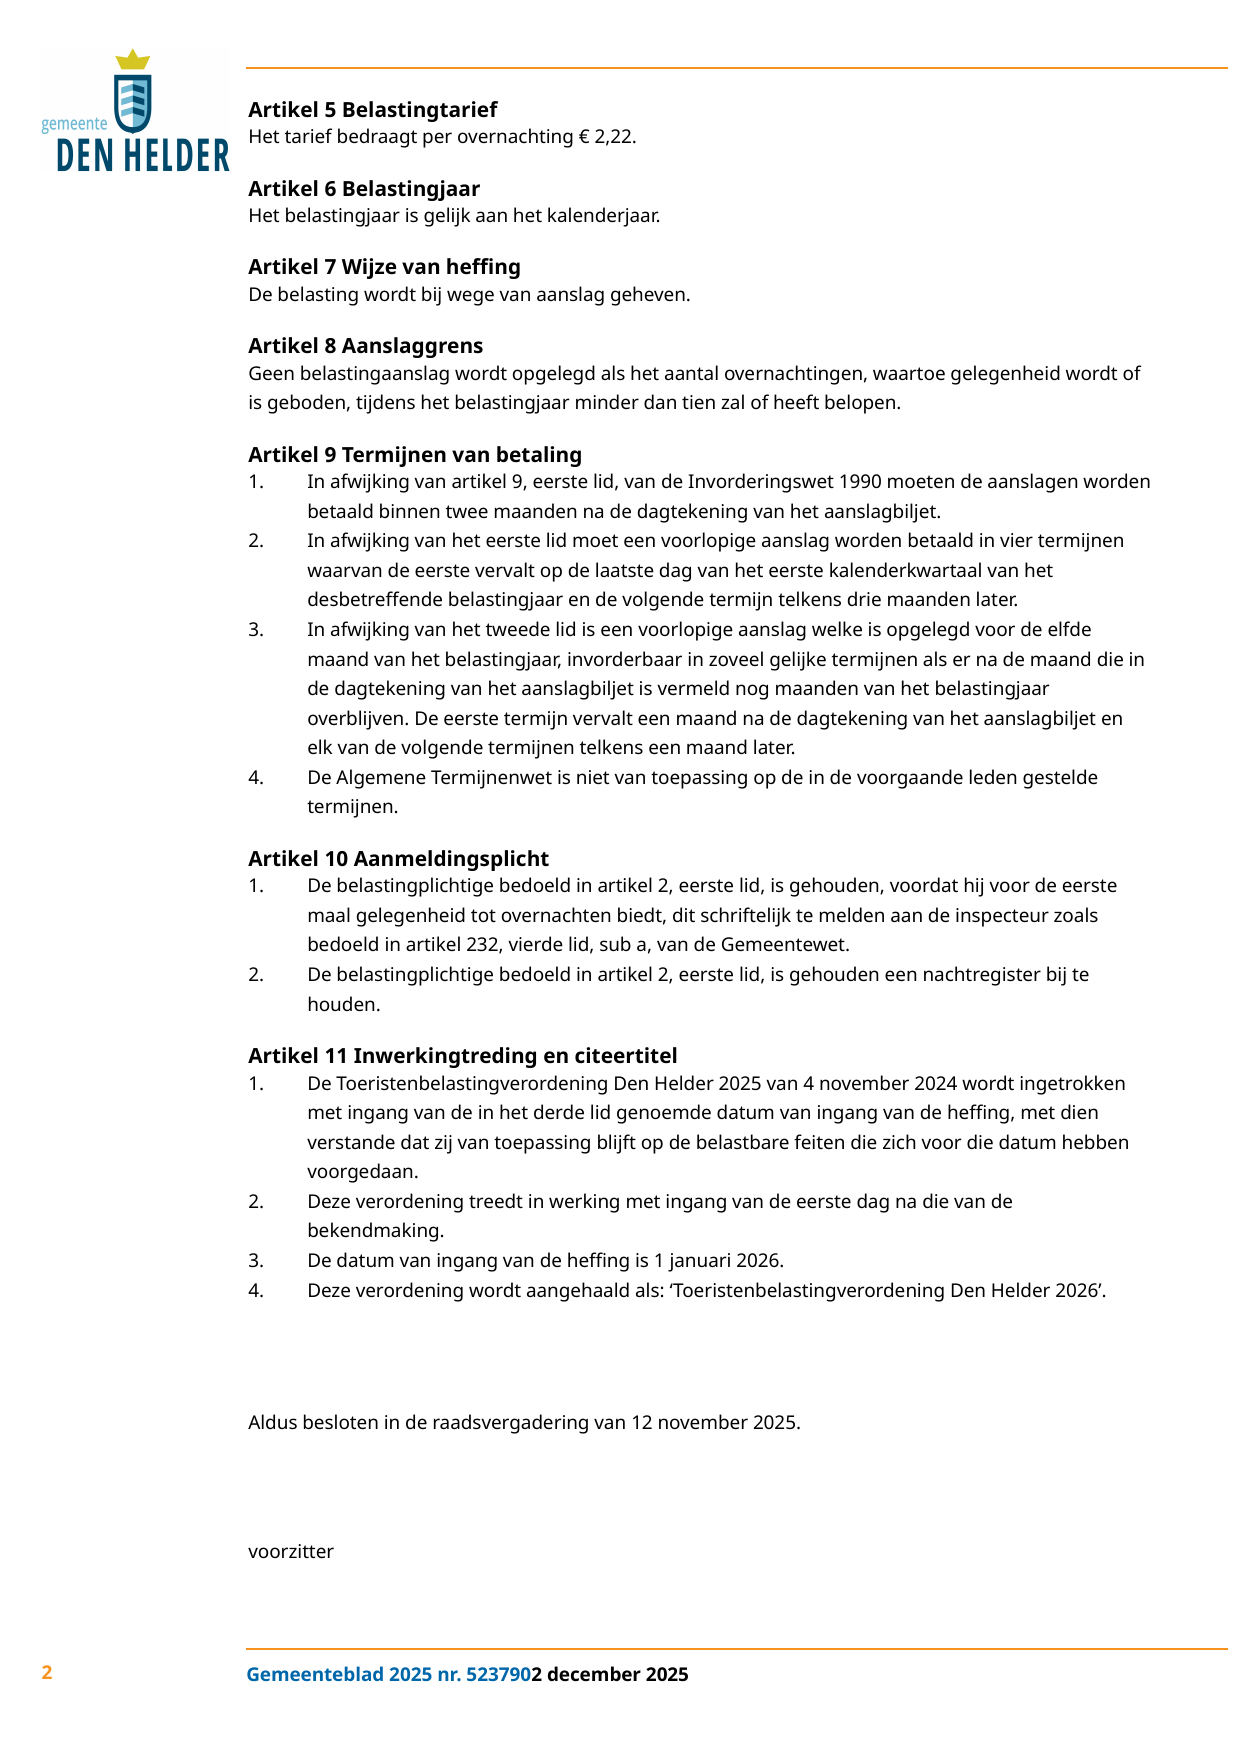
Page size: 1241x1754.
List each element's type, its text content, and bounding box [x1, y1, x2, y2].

text De belasting wordt bij wege van aanslag geheven. [248, 281, 1152, 307]
list De belastingplichtige bedoeld in artikel 2, eerste lid, is gehouden, voordat hij voor de eerste maal gelegenheid tot overnachten biedt, dit schriftelijk te melden aan de inspecteur zoals bedoeld in artikel 232, vierde lid, sub a, van de Gemeentewet. [248, 872, 1152, 957]
text Artikel 10 Aanmeldingsplicht [248, 844, 1152, 872]
picture [100, 154, 106, 172]
picture [63, 144, 68, 165]
list Deze verordening treedt in werking met ingang van de eerste dag na die van de bekendmaking. [248, 1188, 1152, 1243]
text Aldus besloten in de raadsvergadering van 12 november 2025. [248, 1409, 1152, 1435]
text Het tarief bedraagt per overnachting € 2,22. [248, 123, 1152, 149]
list De Algemene Termijnenwet is niet van toepassing op de in de voorgaande leden gestelde termijnen. [248, 764, 1152, 819]
list Deze verordening wordt aangehaald als: ‘Toeristenbelastingverordening Den Helder 2026’. [248, 1277, 1152, 1302]
picture [182, 144, 187, 165]
picture [41, 47, 231, 172]
text voorzitter [248, 1538, 1152, 1564]
list De Toeristenbelastingverordening Den Helder 2025 van 4 november 2024 wordt ingetrokken met ingang van de in het derde lid genoemde datum van ingang van de heffing, met dien verstande dat zij van toepassing blijft op de belastbare feiten die zich voor die datum hebben voorgedaan. [248, 1070, 1152, 1184]
text Artikel 11 Inwerkingtreding en citeertitel [248, 1041, 1152, 1070]
list In afwijking van het eerste lid moet een voorlopige aanslag worden betaald in vier termijnen waarvan de eerste vervalt op de laatste dag van het eerste kalenderkwartaal van het desbetreffende belastingjaar en de volgende termijn telkens drie maanden later. [248, 527, 1152, 612]
text Artikel 9 Termijnen van betaling [248, 440, 1152, 468]
text Artikel 7 Wijze van heffing [248, 252, 1152, 281]
list In afwijking van artikel 9, eerste lid, van de Invorderingswet 1990 moeten de aanslagen worden betaald binnen twee maanden na de dagtekening van het aanslagbiljet. [248, 468, 1152, 523]
list De belastingplichtige bedoeld in artikel 2, eerste lid, is gehouden een nachtregister bij te houden. [248, 961, 1152, 1017]
text Artikel 6 Belastingjaar [248, 174, 1152, 202]
list De datum van ingang van de heffing is 1 januari 2026. [248, 1247, 1152, 1273]
picture [220, 160, 224, 172]
picture [130, 157, 135, 172]
list In afwijking van het tweede lid is een voorlopige aanslag welke is opgelegd voor de elfde maand van het belastingjaar, invorderbaar in zoveel gelijke termijnen als er na de maand die in de dagtekening van het aanslagbiljet is vermeld nog maanden van het belastingjaar overblijven. De eerste termijn vervalt een maand na de dagtekening van het aanslagbiljet en elk van de volgende termijnen telkens een maand later. [248, 616, 1152, 760]
text Artikel 5 Belastingtarief [248, 95, 1152, 123]
text Geen belastingaanslag wordt opgelegd als het aantal overnachtingen, waartoe gelegenheid wordt of is geboden, tijdens het belastingjaar minder dan tien zal of heeft belopen. [248, 360, 1152, 415]
text Het belastingjaar is gelijk aan het kalenderjaar. [248, 202, 1152, 228]
text Artikel 8 Aanslaggrens [248, 331, 1152, 360]
